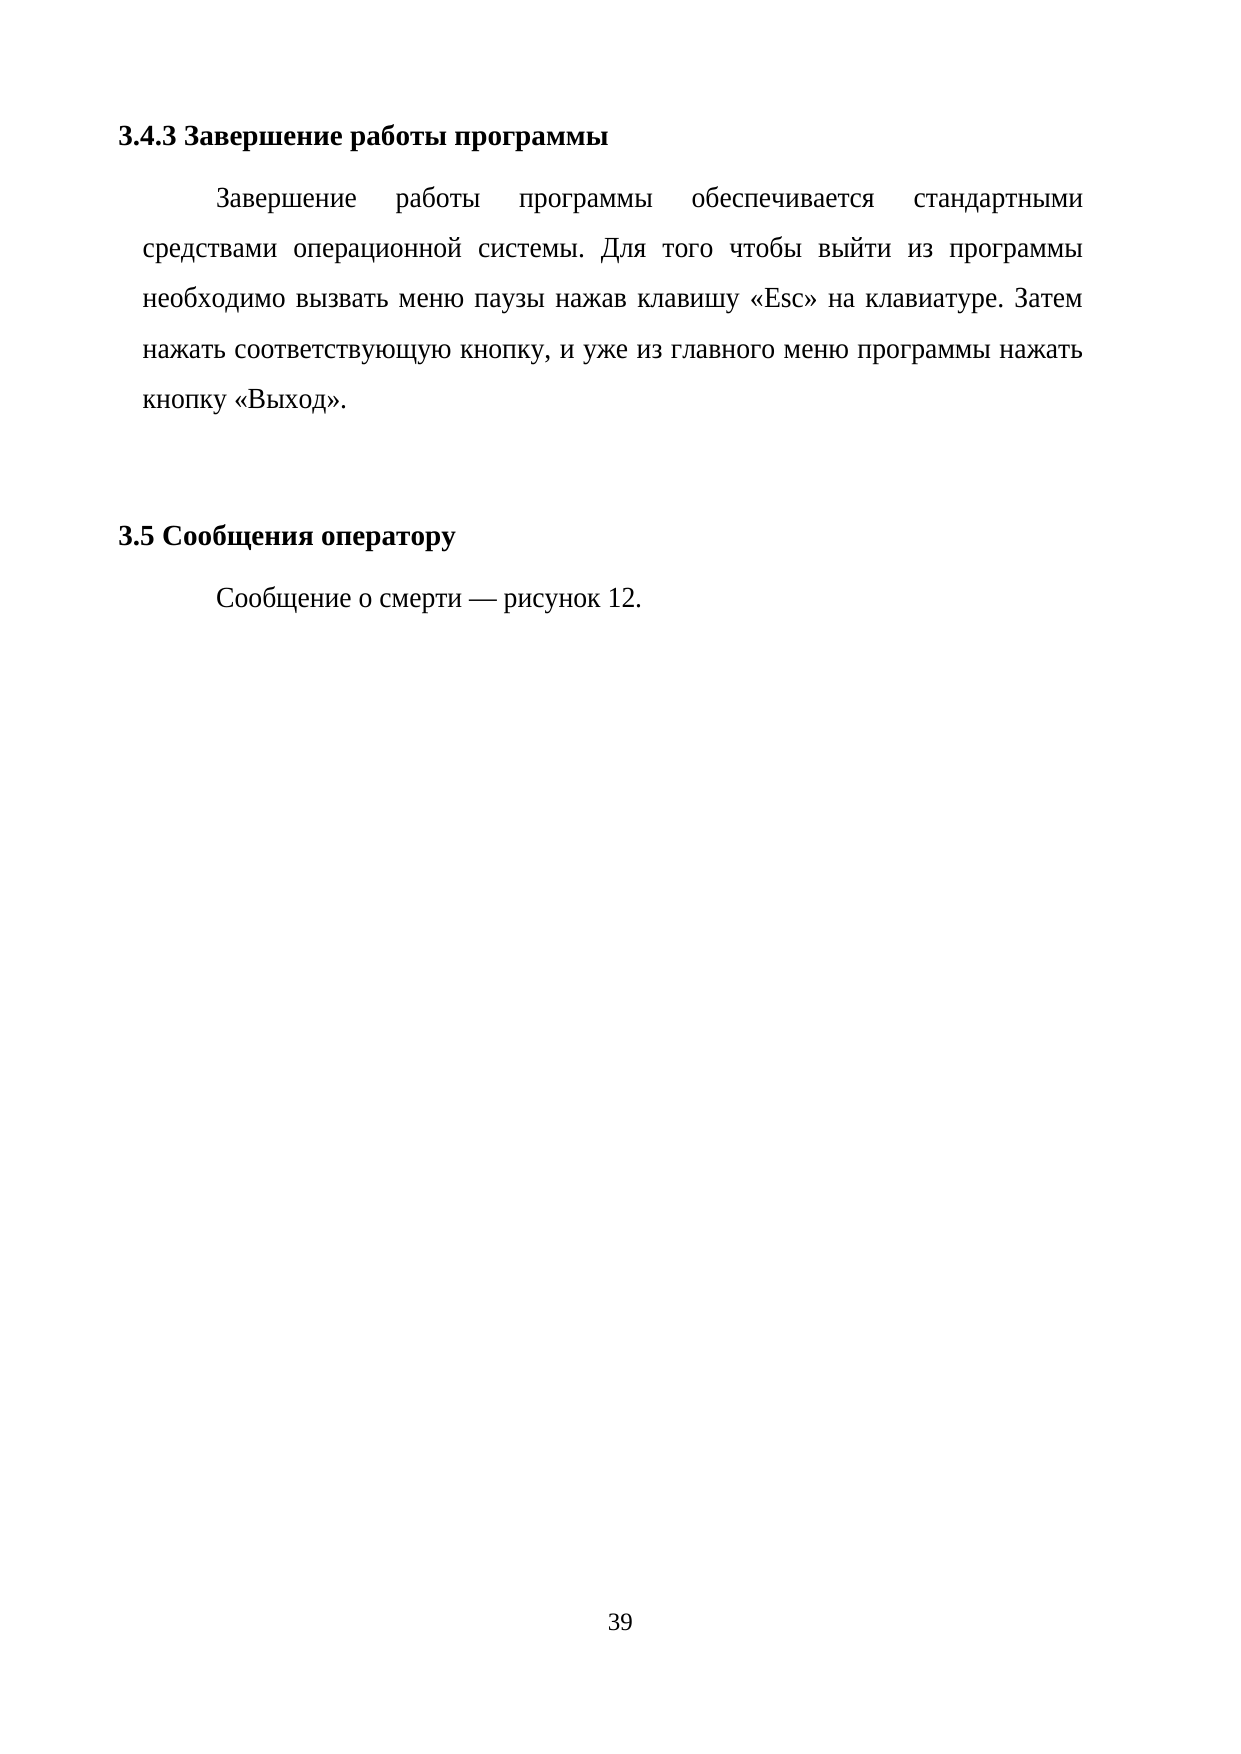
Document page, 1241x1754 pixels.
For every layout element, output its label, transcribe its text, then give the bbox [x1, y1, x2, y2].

text Сообщение о смерти — рисунок 12. [142, 580, 1084, 614]
subtitle 3.4.3 Завершение работы программы [118, 118, 1122, 152]
text Завершение работы программы обеспечивается стандартными средствами операционной системы. Для того чтобы выйти из программы необходимо вызвать меню паузы нажав клавишу «Esc» на клавиатуре. Затем нажать соответствующую кнопку, и уже из главного меню программы нажать кнопку «Выход». [142, 180, 1084, 415]
subtitle 3.5 Сообщения оператору [118, 518, 1122, 552]
